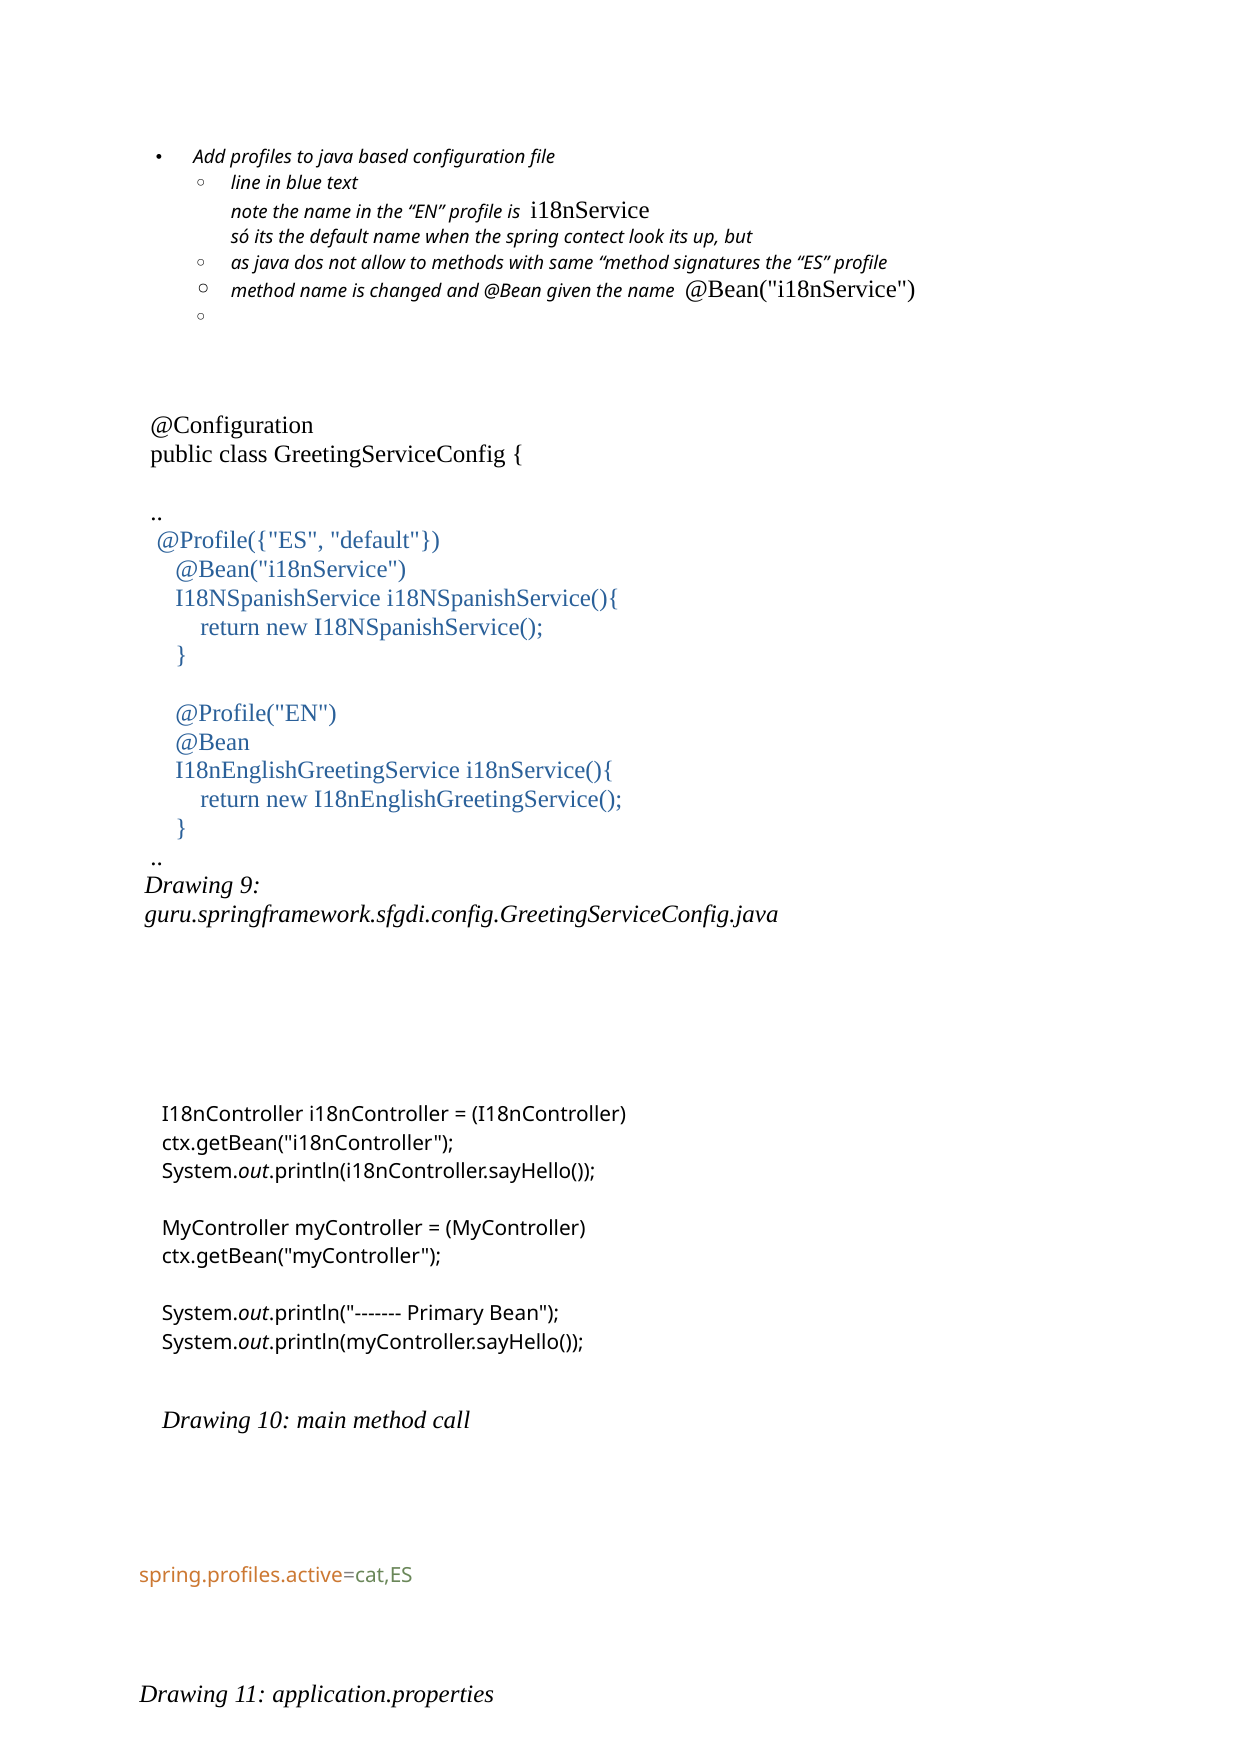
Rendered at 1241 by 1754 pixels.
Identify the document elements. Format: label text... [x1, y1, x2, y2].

list line in blue text [193, 169, 1122, 195]
list Add profiles to java based configuration file [156, 144, 1122, 169]
text Drawing 9: guru.springframework.sfgdi.config.GreetingServiceConfig.java [144, 427, 898, 928]
text Drawing 11: application.properties [139, 1572, 677, 1708]
list method name is changed and @Bean given the name @Bean("i18nService") [193, 274, 1122, 303]
list só its the default name when the spring contect look its up, but [193, 223, 1122, 249]
list as java dos not allow to methods with same “method signatures the “ES” profile [193, 249, 1122, 274]
list note the name in the “EN” profile is i18nService [193, 195, 1122, 223]
text Drawing 10: main method call [162, 1112, 740, 1434]
